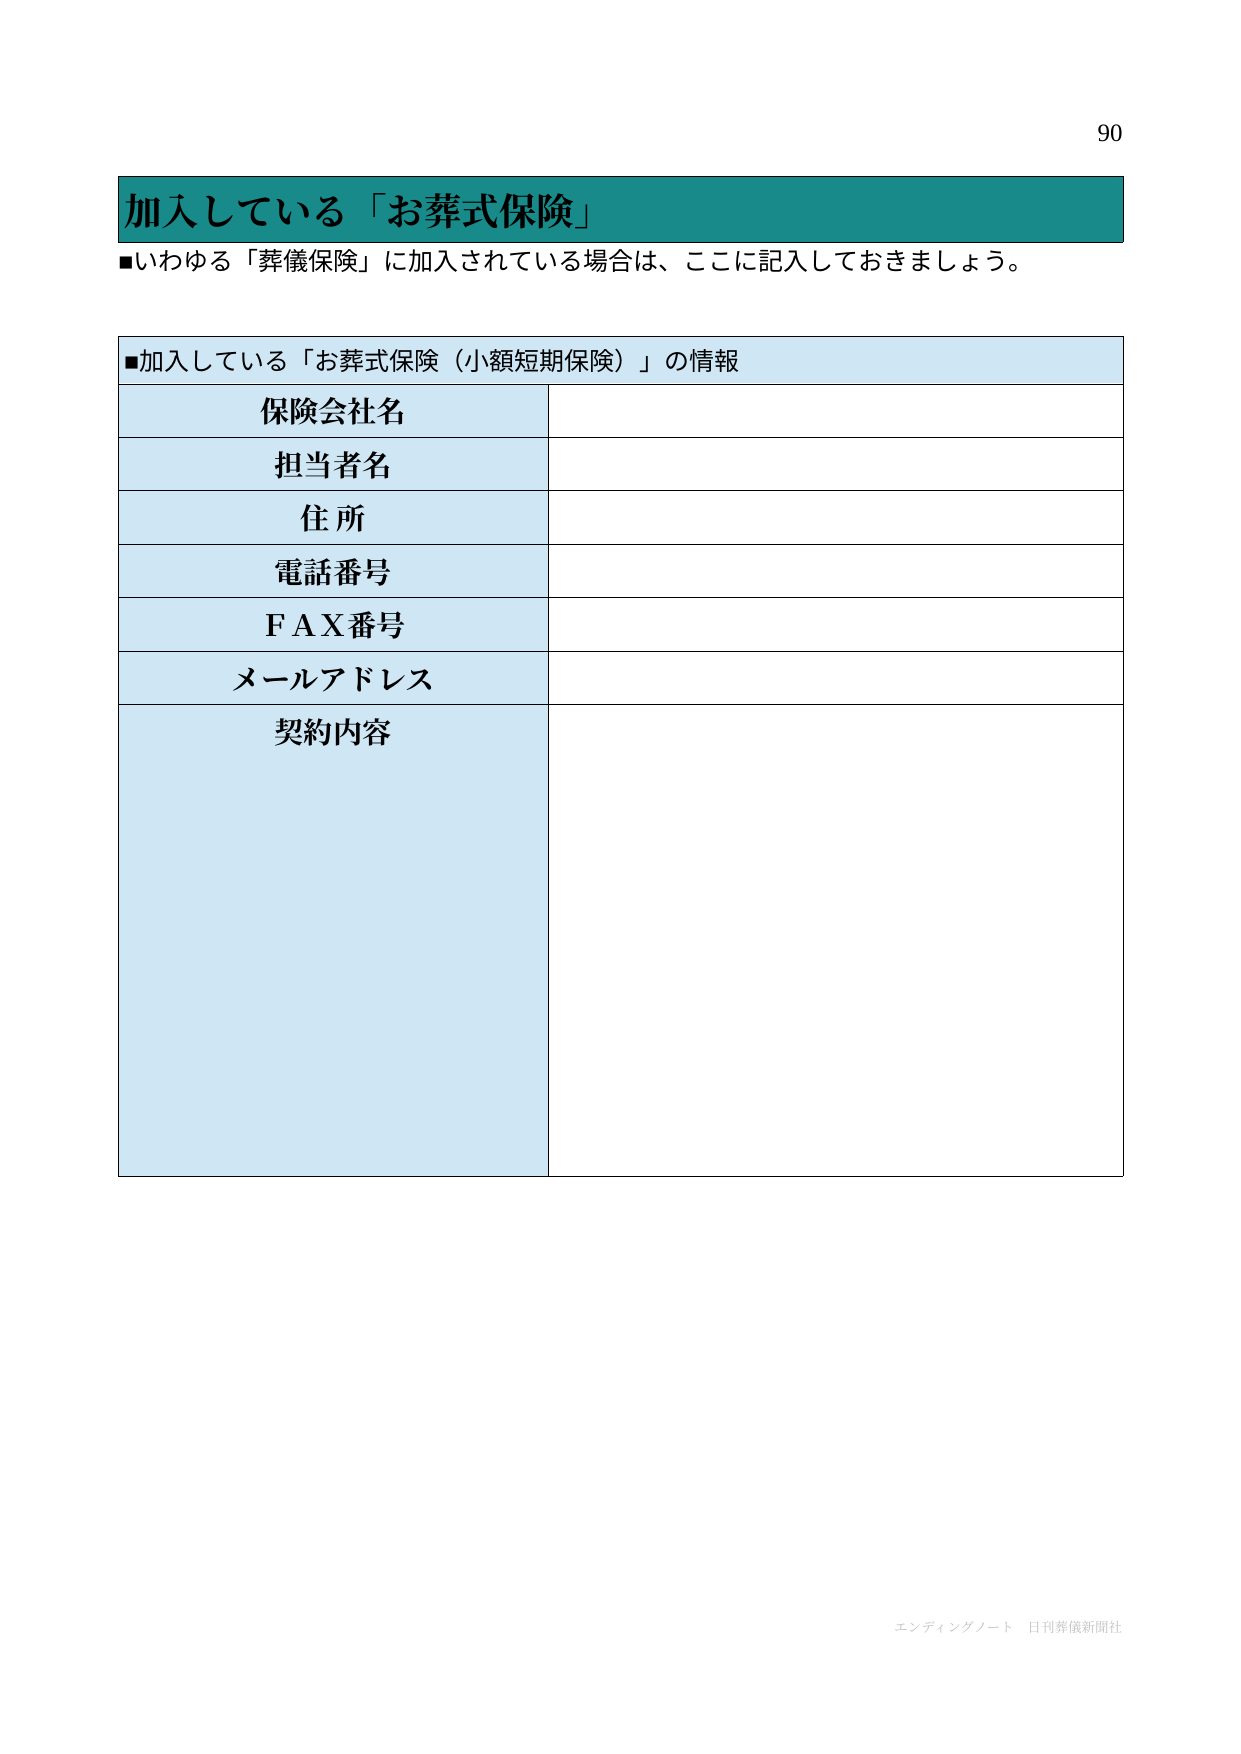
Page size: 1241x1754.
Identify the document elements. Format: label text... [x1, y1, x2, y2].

table_cell ＦＡＸ番号 [119, 598, 548, 651]
table_cell 担当者名 [119, 438, 548, 490]
table_cell 保険会社名 [119, 385, 548, 437]
table_cell [549, 438, 1123, 490]
table_cell 電話番号 [119, 545, 548, 597]
table_cell [549, 491, 1123, 544]
table_cell [549, 652, 1123, 704]
table_header 加入している「お葬式保険」 [119, 177, 1123, 242]
table_cell 契約内容 [119, 705, 548, 1176]
table_cell [549, 598, 1123, 651]
table_cell [549, 385, 1123, 437]
table_cell [549, 705, 1123, 1176]
table_cell [549, 545, 1123, 597]
table_header ■加入している「お葬式保険（小額短期保険）」の情報 [119, 337, 1123, 383]
table_cell メールアドレス [119, 652, 548, 704]
text ■いわゆる「葬儀保険」に加入されている場合は、ここに記入しておきましょう。 [118, 243, 1122, 278]
table_cell 住 所 [119, 491, 548, 544]
